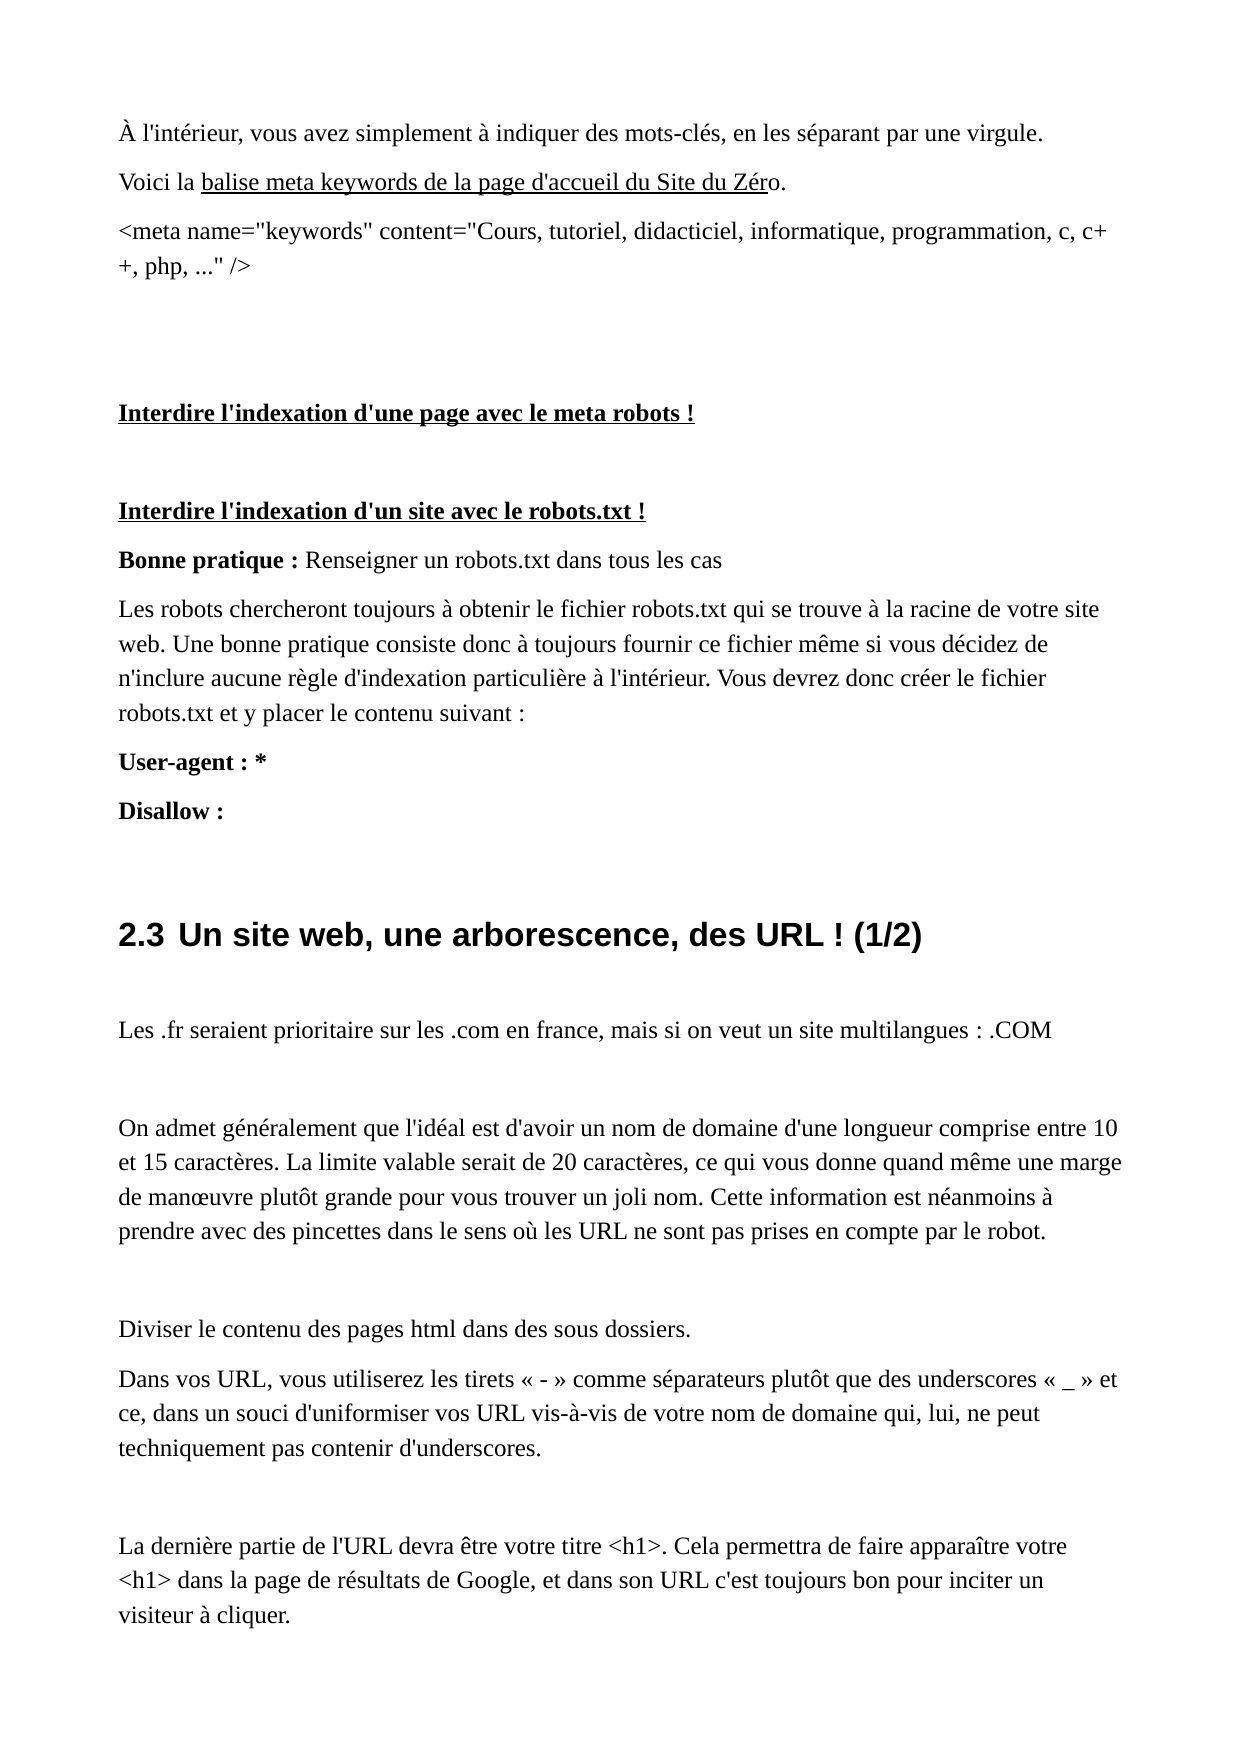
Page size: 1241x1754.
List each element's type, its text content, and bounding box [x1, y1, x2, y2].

text Interdire l'indexation d'une page avec le meta robots ! [118, 398, 1122, 427]
text Dans vos URL, vous utiliserez les tirets « - » comme séparateurs plutôt que des underscores « _ » et ce, dans un souci d'uniformiser vos URL vis-à-vis de votre nom de domaine qui, lui, ne peut techniquement pas contenir d'underscores. [118, 1364, 1122, 1461]
text Bonne pratique : Renseigner un robots.txt dans tous les cas [118, 545, 1122, 574]
text User-agent : * [118, 747, 1122, 775]
subtitle Un site web, une arborescence, des URL ! (1/2) [118, 915, 1122, 953]
text On admet généralement que l'idéal est d'avoir un nom de domaine d'une longueur comprise entre 10 et 15 caractères. La limite valable serait de 20 caractères, ce qui vous donne quand même une marge de manœuvre plutôt grande pour vous trouver un joli nom. Cette information est néanmoins à prendre avec des pincettes dans le sens où les URL ne sont pas prises en compte par le robot. [118, 1113, 1122, 1245]
text Disallow : [118, 796, 1122, 824]
text Les .fr seraient prioritaire sur les .com en france, mais si on veut un site multilangues : .COM [118, 1015, 1122, 1044]
text La dernière partie de l'URL devra être votre titre <h1>. Cela permettra de faire apparaître votre <h1> dans la page de résultats de Google, et dans son URL c'est toujours bon pour inciter un visiteur à cliquer. [118, 1531, 1122, 1628]
text <meta name="keywords" content="Cours, tutoriel, didacticiel, informatique, programmation, c, c++, php, ..." /> [118, 216, 1122, 279]
text Diviser le contenu des pages html dans des sous dossiers. [118, 1314, 1122, 1343]
text Les robots chercheront toujours à obtenir le fichier robots.txt qui se trouve à la racine de votre site web. Une bonne pratique consiste donc à toujours fournir ce fichier même si vous décidez de n'inclure aucune règle d'indexation particulière à l'intérieur. Vous devrez donc créer le fichier robots.txt et y placer le contenu suivant : [118, 594, 1122, 726]
text Voici la balise meta keywords de la page d'accueil du Site du Zéro. [118, 167, 1122, 196]
text À l'intérieur, vous avez simplement à indiquer des mots-clés, en les séparant par une virgule. [118, 118, 1122, 147]
text Interdire l'indexation d'un site avec le robots.txt ! [118, 496, 1122, 525]
